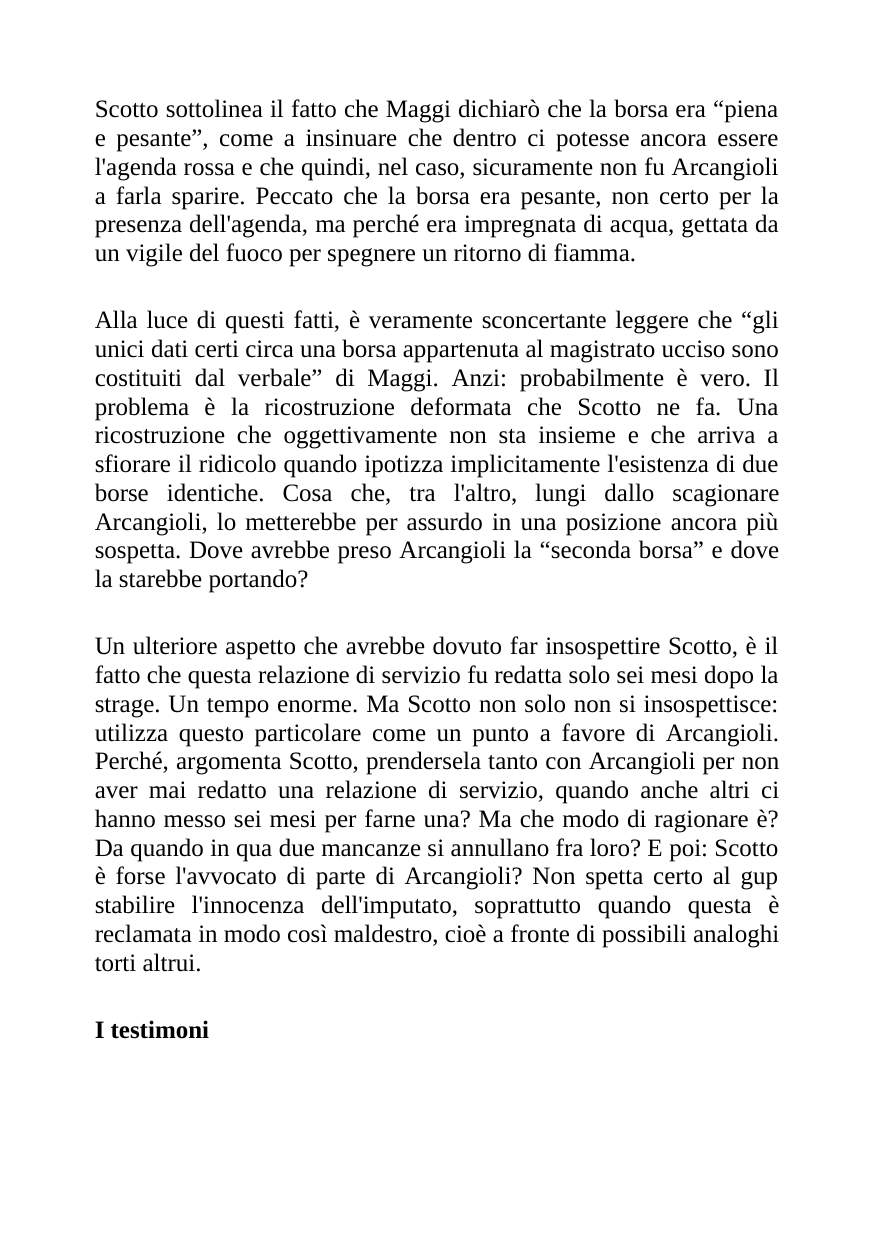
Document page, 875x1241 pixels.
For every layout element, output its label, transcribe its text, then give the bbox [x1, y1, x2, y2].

text Alla luce di questi fatti, è veramente sconcertante leggere che “gli unici dati certi circa una borsa appartenuta al magistrato ucciso sono costituiti dal verbale” di Maggi. Anzi: probabilmente è vero. Il problema è la ricostruzione deformata che Scotto ne fa. Una ricostruzione che oggettivamente non sta insieme e che arriva a sfiorare il ridicolo quando ipotizza implicitamente l'esistenza di due borse identiche. Cosa che, tra l'altro, lungi dallo scagionare Arcangioli, lo metterebbe per assurdo in una posizione ancora più sospetta. Dove avrebbe preso Arcangioli la “seconda borsa” e dove la starebbe portando? [94, 305, 779, 593]
text I testimoni [94, 1015, 779, 1043]
text Un ulteriore aspetto che avrebbe dovuto far insospettire Scotto, è il fatto che questa relazione di servizio fu redatta solo sei mesi dopo la strage. Un tempo enorme. Ma Scotto non solo non si insospettisce: utilizza questo particolare come un punto a favore di Arcangioli. Perché, argomenta Scotto, prendersela tanto con Arcangioli per non aver mai redatto una relazione di servizio, quando anche altri ci hanno messo sei mesi per farne una? Ma che modo di ragionare è? Da quando in qua due mancanze si annullano fra loro? E poi: Scotto è forse l'avvocato di parte di Arcangioli? Non spetta certo al gup stabilire l'innocenza dell'imputato, soprattutto quando questa è reclamata in modo così maldestro, cioè a fronte di possibili analoghi torti altrui. [94, 631, 779, 976]
text Scotto sottolinea il fatto che Maggi dichiarò che la borsa era “piena e pesante”, come a insinuare che dentro ci potesse ancora essere l'agenda rossa e che quindi, nel caso, sicuramente non fu Arcangioli a farla sparire. Peccato che la borsa era pesante, non certo per la presenza dell'agenda, ma perché era impregnata di acqua, gettata da un vigile del fuoco per spegnere un ritorno di fiamma. [94, 94, 779, 267]
